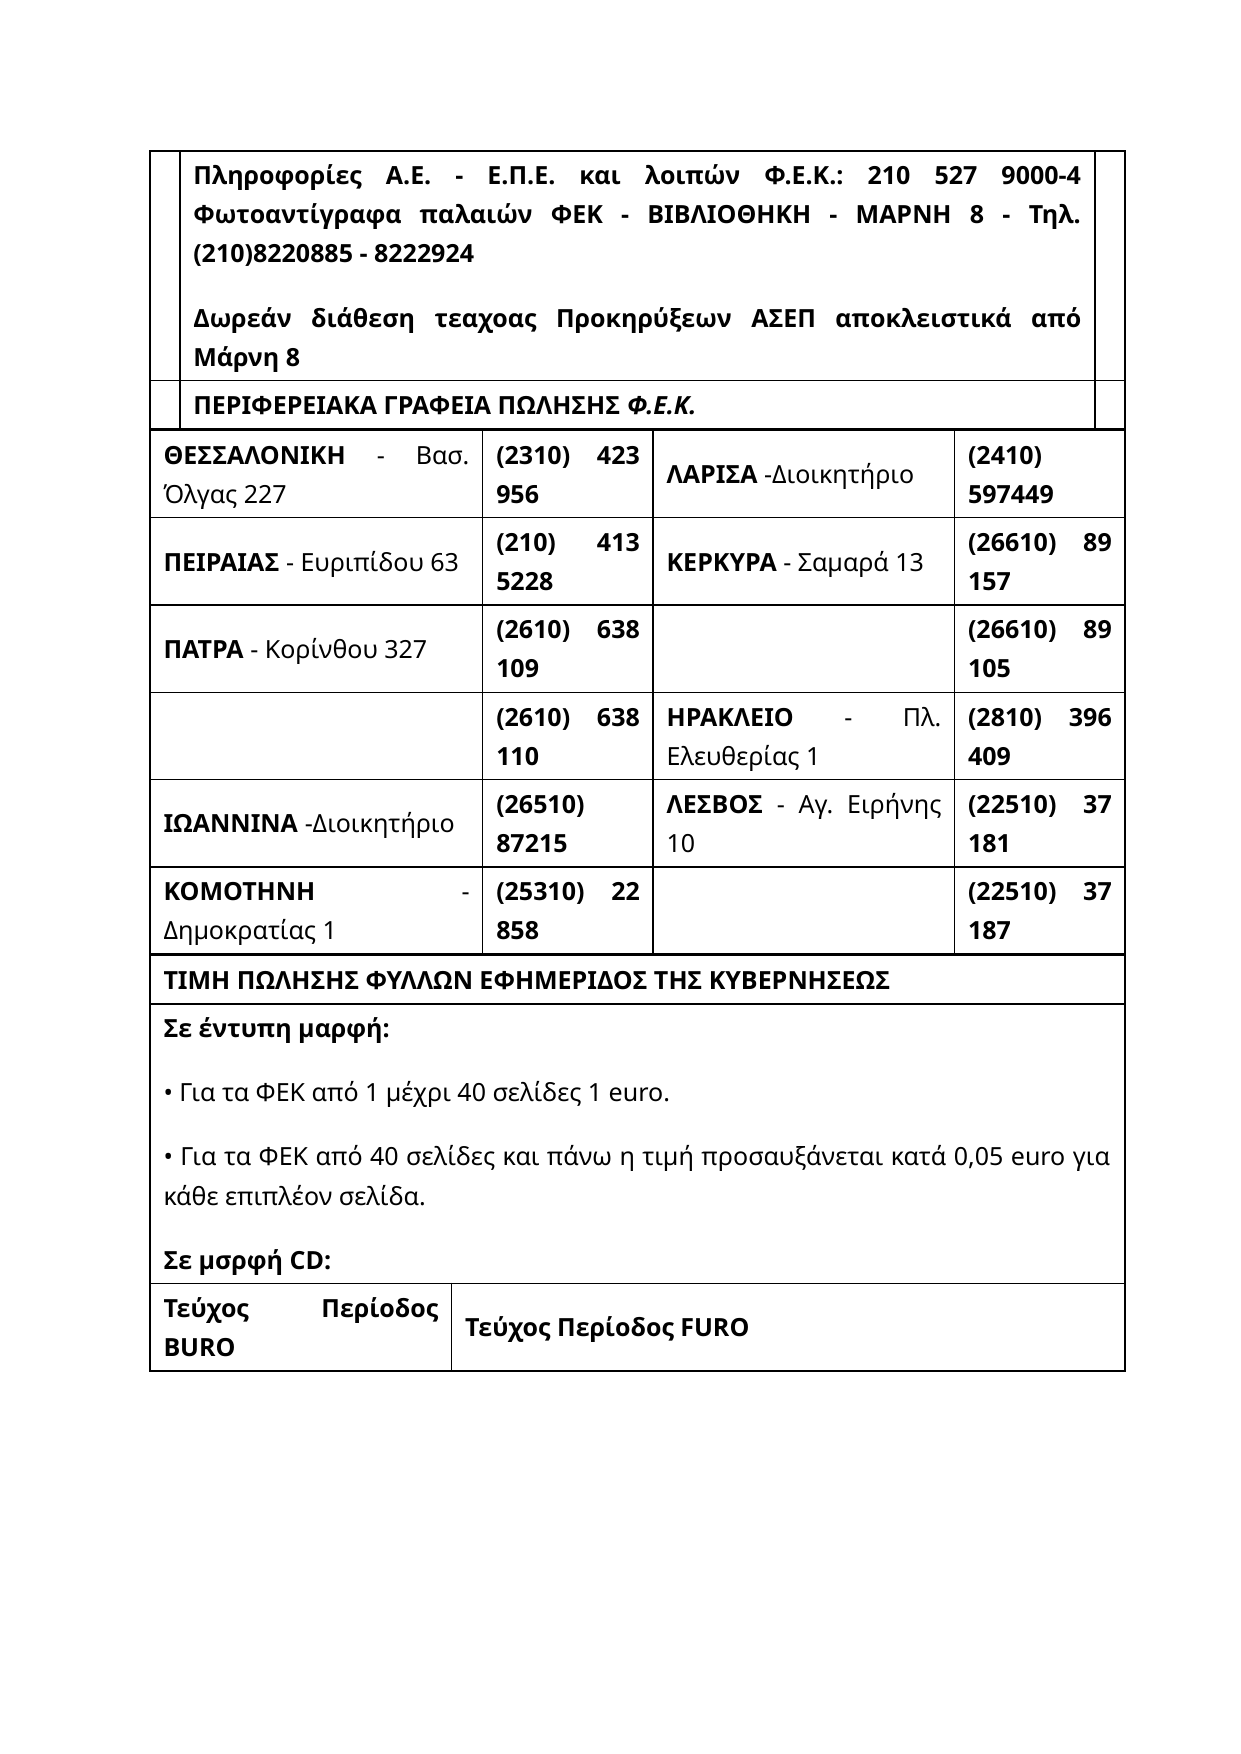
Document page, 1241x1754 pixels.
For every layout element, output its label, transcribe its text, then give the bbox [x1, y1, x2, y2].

table_cell [151, 381, 179, 428]
table_cell (2610) 638 110 [483, 693, 652, 779]
table_header ΛΑΡΙΣΑ -Διοικητήριο [654, 431, 954, 517]
table_cell ΠΕΙΡΑΙΑΣ - Ευριπίδου 63 [151, 518, 482, 604]
table_cell (26610) 89 157 [955, 518, 1124, 604]
table_cell ΠΑΤΡΑ - Κορίνθου 327 [151, 606, 482, 691]
table_header (2310) 423 956 [483, 431, 652, 517]
table_cell (25310) 22 858 [483, 868, 652, 953]
table_header ΘΕΣΣΑΛΟΝΙΚΗ - Βασ. Όλγας 227 [151, 431, 482, 517]
table_cell ΚΕΡΚΥΡΑ - Σαμαρά 13 [654, 518, 954, 604]
table_cell [151, 152, 179, 380]
table_cell Τεύχος Περίοδος BURO [151, 1284, 451, 1370]
table_cell ΚΟΜΟΤΗΝΗ - Δημοκρατίας 1 [151, 868, 482, 953]
table_header (2410) 597449 [955, 431, 1124, 517]
table_cell (2810) 396 409 [955, 693, 1124, 779]
table_cell (210) 413 5228 [483, 518, 652, 604]
table_cell Πληροφορίες A.E. - Ε.Π.Ε. και λοιπών Φ.Ε.Κ.: 210 527 9000-4 Φωτοαντίγραφα παλαιών ΦΕΚ - ΒΙΒΛΙΟΘΗΚΗ - ΜΑΡΝΗ 8 - Τηλ. (210)8220885 - 8222924 Δωρεάν διάθεση τεαχοας Προκηρύξεων ΑΣΕΠ αποκλειστικά από Μάρνη 8 [181, 152, 1094, 380]
table_cell ΗΡΑΚΛΕΙΟ - Πλ. Ελευθερίας 1 [654, 693, 954, 779]
table_cell (22510) 37 187 [955, 868, 1124, 953]
table_cell [654, 868, 954, 953]
table_cell [1096, 381, 1124, 428]
table_cell ΛΕΣΒΟΣ - Αγ. Ειρήνης 10 [654, 780, 954, 866]
table_cell (26610) 89 105 [955, 606, 1124, 691]
table_cell [1096, 152, 1124, 380]
table_cell [151, 693, 482, 779]
table_cell Σε έντυπη μαρφή: • Για τα ΦΕΚ από 1 μέχρι 40 σελίδες 1 euro. • Για τα ΦΕΚ από 40 σελίδες και πάνω η τιμή προσαυξάνεται κατά 0,05 euro για κάθε επιπλέον σελίδα. Σε μσρφή CD: [151, 1005, 1124, 1283]
table_cell ΙΩΑΝΝΙΝΑ -Διοικητήριο [151, 780, 482, 866]
table_cell [654, 606, 954, 691]
table_cell (2610) 638 109 [483, 606, 652, 691]
table_cell ΠΕΡΙΦΕΡΕΙΑΚΑ ΓΡΑΦΕΙΑ ΠΩΛΗΣΗΣ Φ.Ε.Κ. [181, 381, 1094, 428]
table_cell (26510) 87215 [483, 780, 652, 866]
table_cell (22510) 37 181 [955, 780, 1124, 866]
table_cell Τεύχος Περίοδος FURO [452, 1284, 1124, 1370]
table_header ΤΙΜΗ ΠΩΛΗΣΗΣ ΦΥΛΛΩΝ ΕΦΗΜΕΡΙΔΟΣ ΤΗΣ ΚΥΒΕΡΝΗΣΕΩΣ [151, 956, 1124, 1003]
